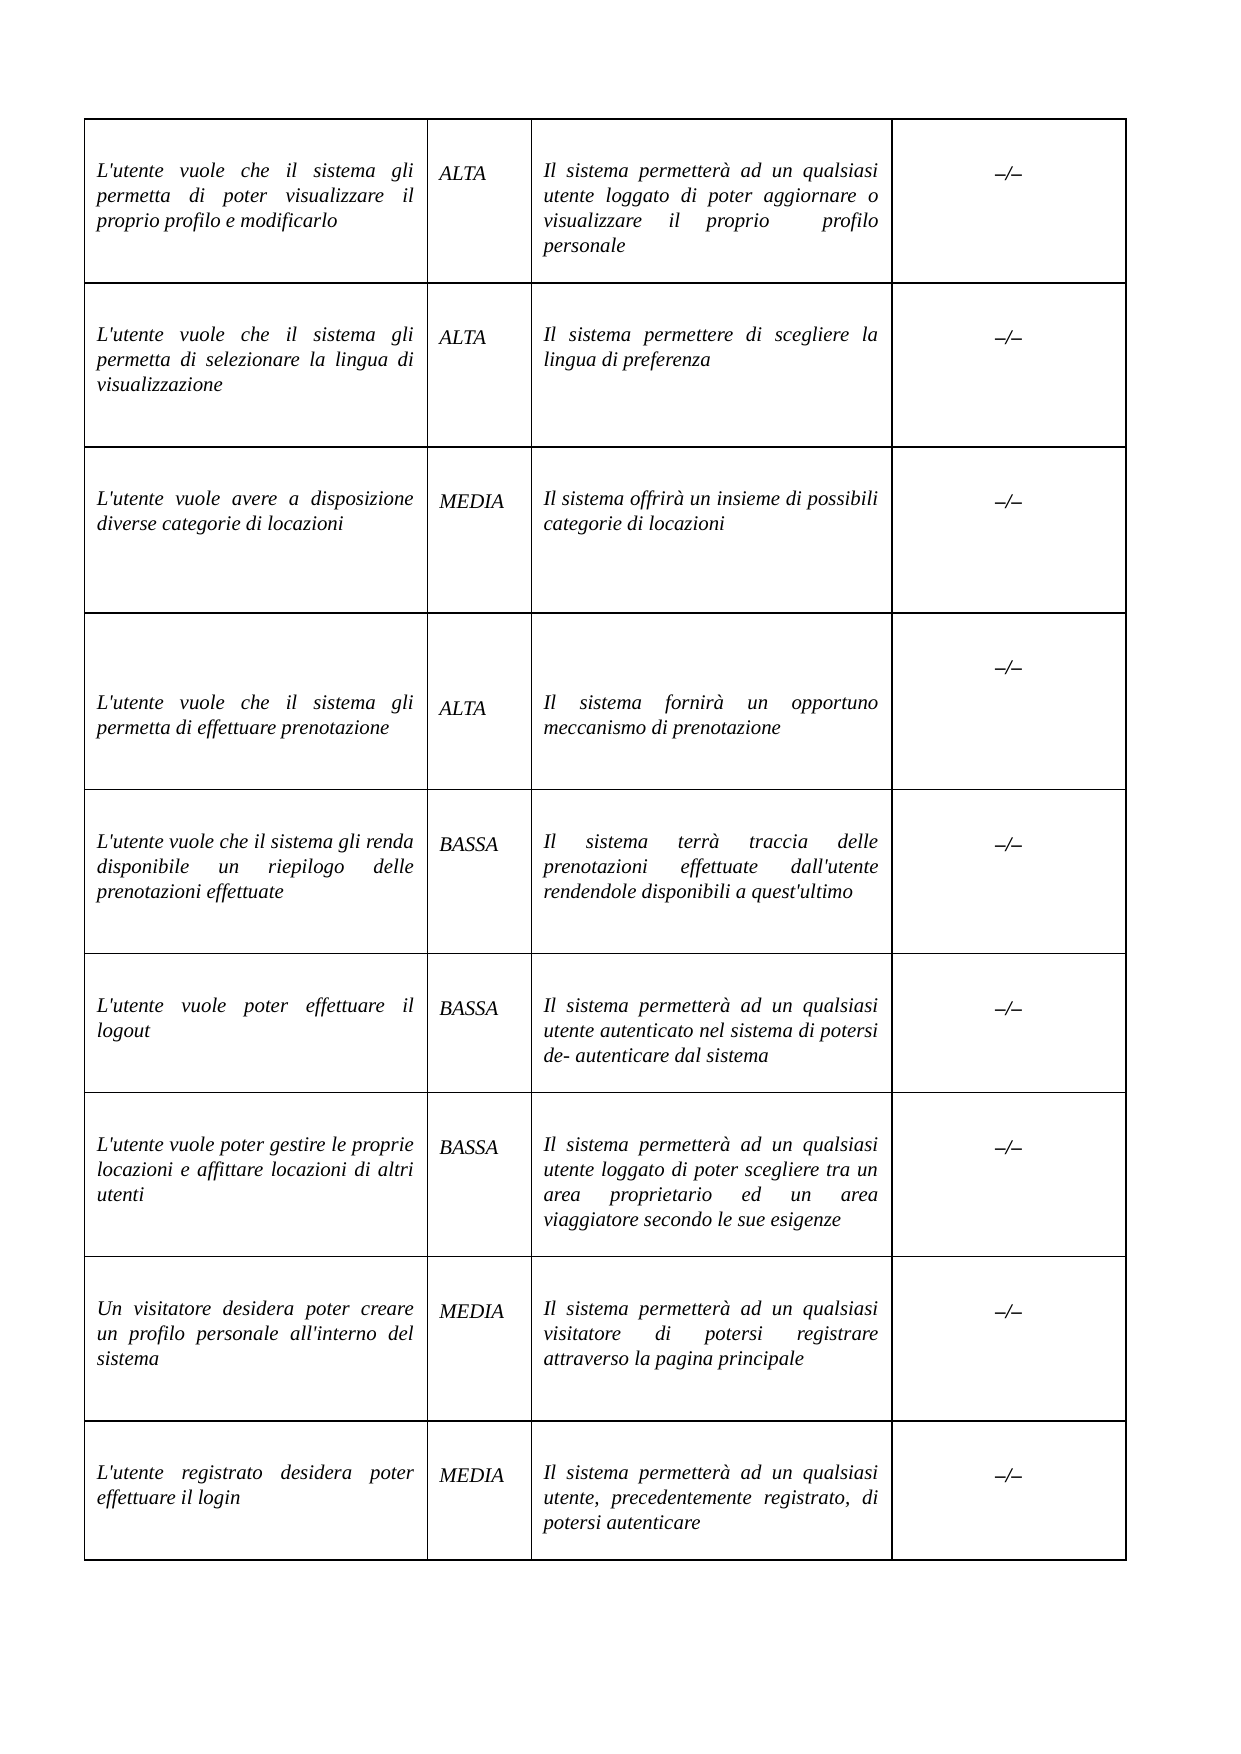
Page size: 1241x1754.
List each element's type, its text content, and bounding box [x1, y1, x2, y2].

table_cell BASSA [428, 790, 531, 953]
table_cell BASSA [428, 954, 531, 1092]
table_cell L'utente registrato desidera poter effettuare il login [85, 1422, 427, 1559]
table_cell Il sistema fornirà un opportuno meccanismo di prenotazione [532, 614, 891, 789]
table_cell –/– [893, 1257, 1125, 1420]
table_cell BASSA [428, 1093, 531, 1256]
table_cell Il sistema terrà traccia delle prenotazioni effettuate dall'utente rendendole disponibili a quest'ultimo [532, 790, 891, 953]
table_cell –/– [893, 1093, 1125, 1256]
table_cell Il sistema permetterà ad un qualsiasi utente loggato di poter scegliere tra un area proprietario ed un area viaggiatore secondo le sue esigenze [532, 1093, 891, 1256]
table_cell Il sistema permettere di scegliere la lingua di preferenza [532, 284, 891, 446]
table_cell MEDIA [428, 448, 531, 612]
table_cell ALTA [428, 614, 531, 789]
table_cell –/– [893, 790, 1125, 953]
table_cell L'utente vuole poter effettuare il logout [85, 954, 427, 1092]
table_cell –/– [893, 1422, 1125, 1559]
table_cell –/– [893, 284, 1125, 446]
table_cell L'utente vuole che il sistema gli permetta di effettuare prenotazione [85, 614, 427, 789]
table_cell MEDIA [428, 1257, 531, 1420]
table_cell ALTA [428, 284, 531, 446]
table_cell –/– [893, 120, 1125, 282]
table_cell L'utente vuole che il sistema gli renda disponibile un riepilogo delle prenotazioni effettuate [85, 790, 427, 953]
table_cell L'utente vuole che il sistema gli permetta di selezionare la lingua di visualizzazione [85, 284, 427, 446]
table_cell Il sistema permetterà ad un qualsiasi utente autenticato nel sistema di potersi de- autenticare dal sistema [532, 954, 891, 1092]
table_cell Un visitatore desidera poter creare un profilo personale all'interno del sistema [85, 1257, 427, 1420]
table_cell Il sistema offrirà un insieme di possibili categorie di locazioni [532, 448, 891, 612]
table_cell L'utente vuole avere a disposizione diverse categorie di locazioni [85, 448, 427, 612]
table_cell L'utente vuole che il sistema gli permetta di poter visualizzare il proprio profilo e modificarlo [85, 120, 427, 282]
table_cell L'utente vuole poter gestire le proprie locazioni e affittare locazioni di altri utenti [85, 1093, 427, 1256]
table_cell Il sistema permetterà ad un qualsiasi utente loggato di poter aggiornare o visualizzare il proprio profilo personale [532, 120, 891, 282]
table_cell –/– [893, 954, 1125, 1092]
table_cell Il sistema permetterà ad un qualsiasi visitatore di potersi registrare attraverso la pagina principale [532, 1257, 891, 1420]
table_cell ALTA [428, 120, 531, 282]
table_cell –/– [893, 614, 1125, 789]
table_cell MEDIA [428, 1422, 531, 1559]
table_cell –/– [893, 448, 1125, 612]
table_cell Il sistema permetterà ad un qualsiasi utente, precedentemente registrato, di potersi autenticare [532, 1422, 891, 1559]
